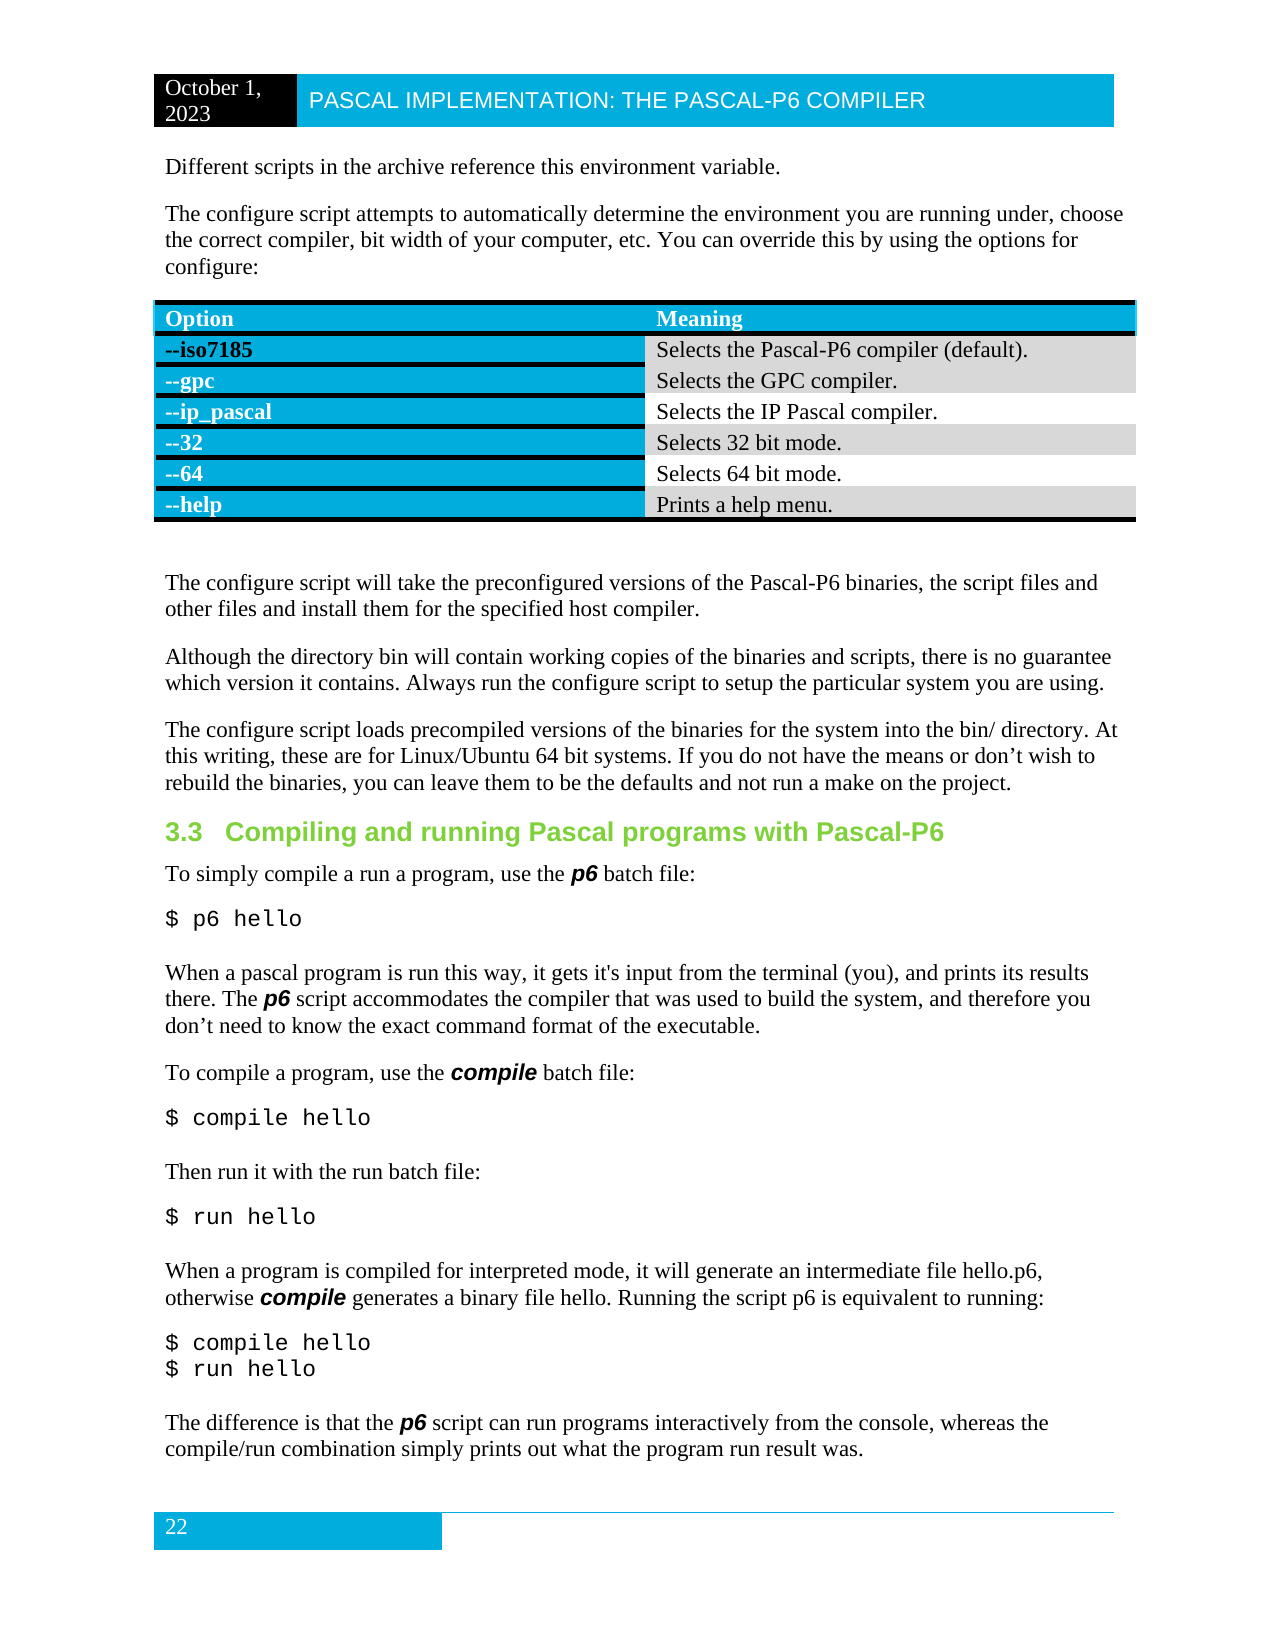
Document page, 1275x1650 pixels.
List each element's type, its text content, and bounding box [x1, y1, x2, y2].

text Different scripts in the archive reference this environment variable. [165, 153, 1125, 179]
table_header Option [155, 305, 645, 331]
table_cell Prints a help menu. [645, 486, 1136, 517]
text When a pascal program is run this way, it gets it's input from the terminal (you), and prints its results there. The p6 script accommodates the compiler that was used to build the system, and therefore you don’t need to know the exact command format of the executable. [165, 959, 1125, 1038]
table_cell Selects the Pascal-P6 compiler (default). [645, 336, 1136, 362]
table_cell --32 [154, 424, 645, 455]
table_cell --help [154, 486, 645, 517]
text The configure script loads precompiled versions of the binaries for the system into the bin/ directory. At this writing, these are for Linux/Ubuntu 64 bit systems. If you do not have the means or don’t wish to rebuild the binaries, you can leave them to be the defaults and not run a make on the project. [165, 716, 1125, 795]
table_cell --gpc [154, 362, 645, 393]
text $ compile hello [165, 1106, 1125, 1132]
table_cell Selects 64 bit mode. [645, 455, 1136, 486]
table_cell --iso7185 [154, 336, 645, 362]
table_cell --ip_pascal [154, 393, 645, 424]
text Then run it with the run batch file: [165, 1158, 1125, 1184]
text $ run hello [165, 1205, 1125, 1231]
text To compile a program, use the compile batch file: [165, 1059, 1125, 1086]
text When a program is compiled for interpreted mode, it will generate an intermediate file hello.p6, otherwise compile generates a binary file hello. Running the script p6 is equivalent to running: [165, 1257, 1125, 1310]
text $ run hello [165, 1357, 1125, 1383]
table_cell --64 [154, 455, 645, 486]
text The configure script attempts to automatically determine the environment you are running under, choose the correct compiler, bit width of your computer, etc. You can override this by using the options for configure: [165, 200, 1125, 279]
text To simply compile a run a program, use the p6 batch file: [165, 860, 1125, 886]
table_cell Selects 32 bit mode. [645, 424, 1136, 455]
subtitle Compiling and running Pascal programs with Pascal-P6 [165, 816, 1125, 847]
table_cell Selects the GPC compiler. [645, 362, 1136, 393]
text The difference is that the p6 script can run programs interactively from the console, whereas the compile/run combination simply prints out what the program run result was. [165, 1409, 1125, 1462]
table_cell Selects the IP Pascal compiler. [645, 393, 1136, 424]
text $ compile hello [165, 1331, 1125, 1357]
text The configure script will take the preconfigured versions of the Pascal-P6 binaries, the script files and other files and install them for the specified host compiler. [165, 569, 1125, 622]
table_header Meaning [645, 305, 1135, 331]
text Although the directory bin will contain working copies of the binaries and scripts, there is no guarantee which version it contains. Always run the configure script to setup the particular system you are using. [165, 643, 1125, 695]
text $ p6 hello [165, 907, 1125, 933]
